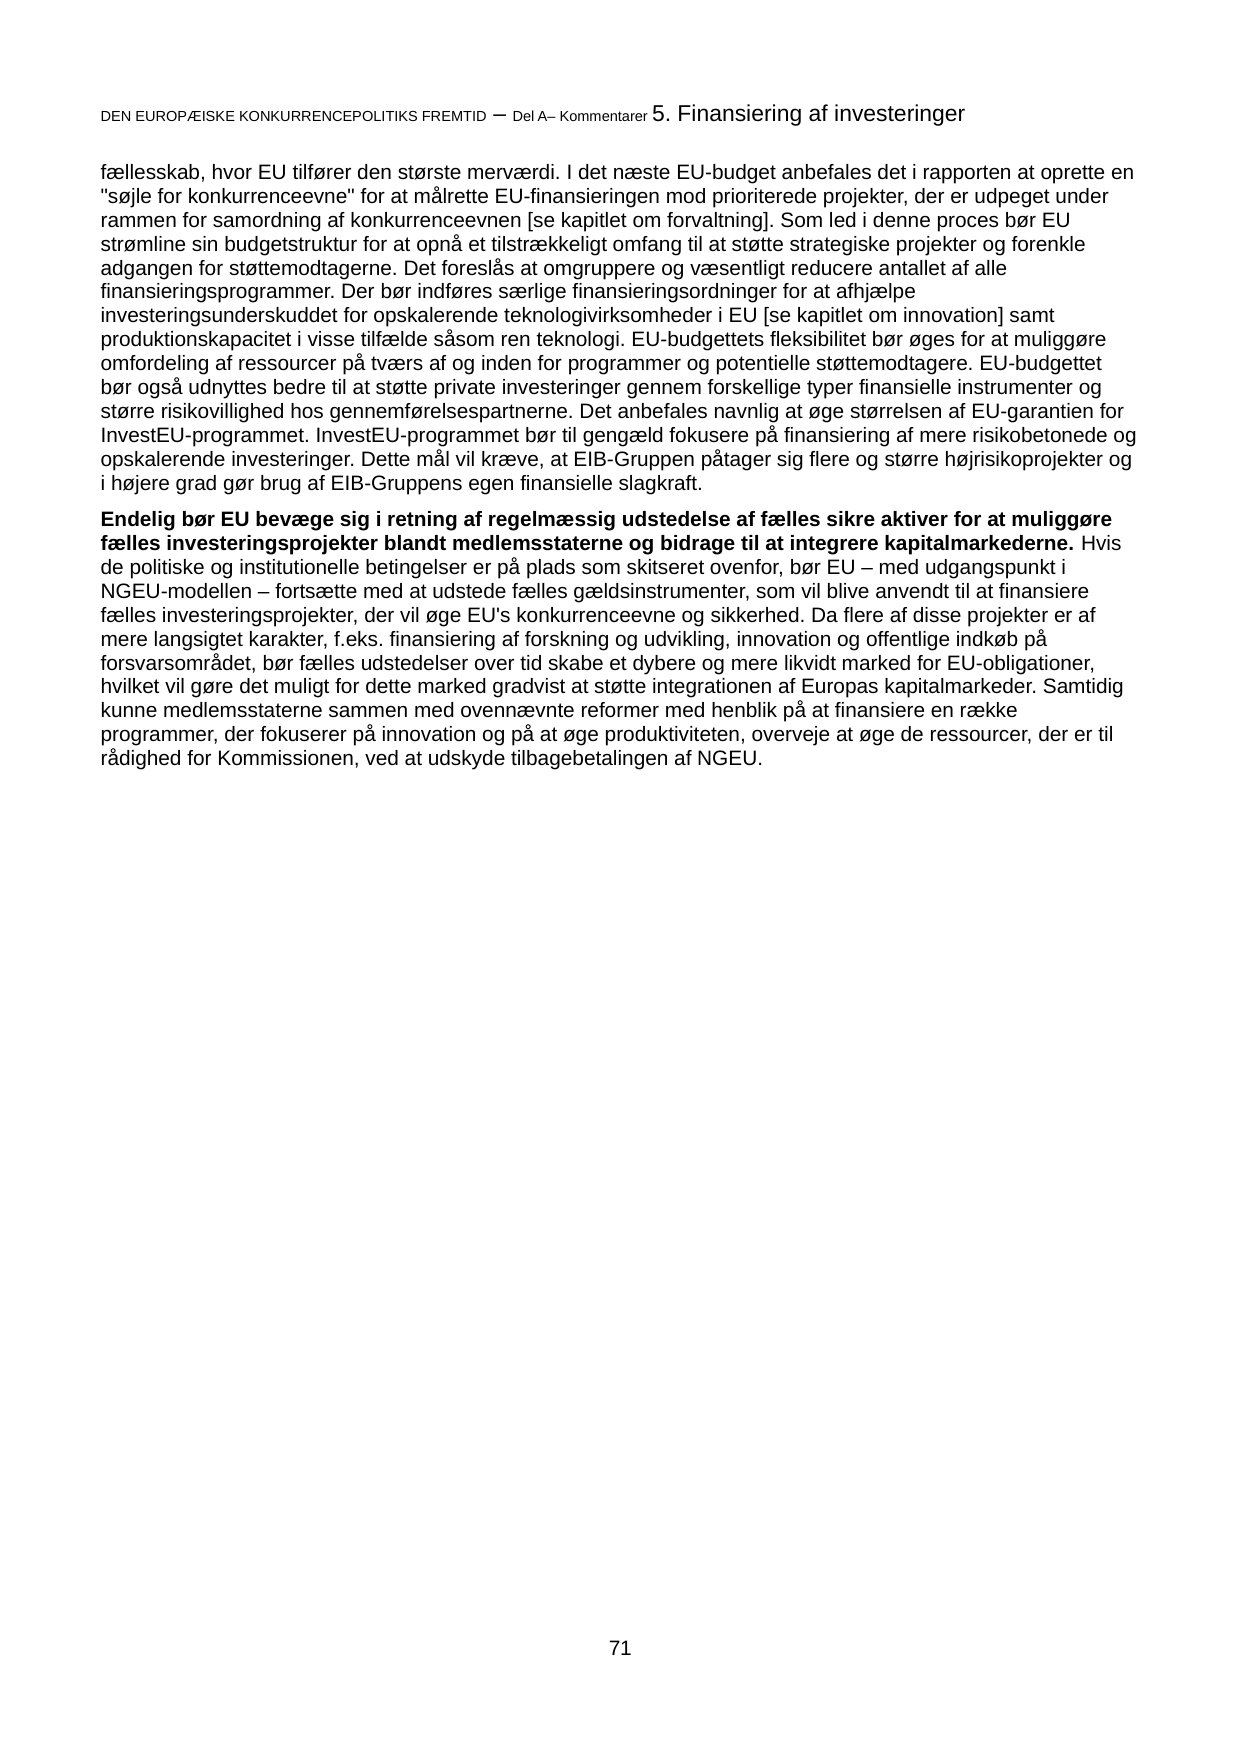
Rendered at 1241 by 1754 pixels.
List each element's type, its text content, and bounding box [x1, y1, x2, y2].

text Endelig bør EU bevæge sig i retning af regelmæssig udstedelse af fælles sikre aktiver for at muliggøre fælles investeringsprojekter blandt medlemsstaterne og bidrage til at integrere kapitalmarkederne. Hvis de politiske og institutionelle betingelser er på plads som skitseret ovenfor, bør EU – med udgangspunkt i NGEU-modellen – fortsætte med at udstede fælles gældsinstrumenter, som vil blive anvendt til at finansiere fælles investeringsprojekter, der vil øge EU's konkurrenceevne og sikkerhed. Da flere af disse projekter er af mere langsigtet karakter, f.eks. finansiering af forskning og udvikling, innovation og offentlige indkøb på forsvarsområdet, bør fælles udstedelser over tid skabe et dybere og mere likvidt marked for EU-obligationer, hvilket vil gøre det muligt for dette marked gradvist at støtte integrationen af Europas kapitalmarkeder. Samtidig kunne medlemsstaterne sammen med ovennævnte reformer med henblik på at finansiere en række programmer, der fokuserer på innovation og på at øge produktiviteten, overveje at øge de ressourcer, der er til rådighed for Kommissionen, ved at udskyde tilbagebetalingen af NGEU. [100, 507, 1140, 770]
text fællesskab, hvor EU tilfører den største merværdi. I det næste EU-budget anbefales det i rapporten at oprette en "søjle for konkurrenceevne" for at målrette EU-finansieringen mod prioriterede projekter, der er udpeget under rammen for samordning af konkurrenceevnen [se kapitlet om forvaltning]. Som led i denne proces bør EU strømline sin budgetstruktur for at opnå et tilstrækkeligt omfang til at støtte strategiske projekter og forenkle adgangen for støttemodtagerne. Det foreslås at omgruppere og væsentligt reducere antallet af alle finansieringsprogrammer. Der bør indføres særlige finansieringsordninger for at afhjælpe investeringsunderskuddet for opskalerende teknologivirksomheder i EU [se kapitlet om innovation] samt produktionskapacitet i visse tilfælde såsom ren teknologi. EU-budgettets fleksibilitet bør øges for at muliggøre omfordeling af ressourcer på tværs af og inden for programmer og potentielle støttemodtagere. EU-budgettet bør også udnyttes bedre til at støtte private investeringer gennem forskellige typer finansielle instrumenter og større risikovillighed hos gennemførelsespartnerne. Det anbefales navnlig at øge størrelsen af EU-garantien for InvestEU-programmet. InvestEU-programmet bør til gengæld fokusere på finansiering af mere risikobetonede og opskalerende investeringer. Dette mål vil kræve, at EIB-Gruppen påtager sig flere og større højrisikoprojekter og i højere grad gør brug af EIB-Gruppens egen finansielle slagkraft. [100, 159, 1140, 495]
